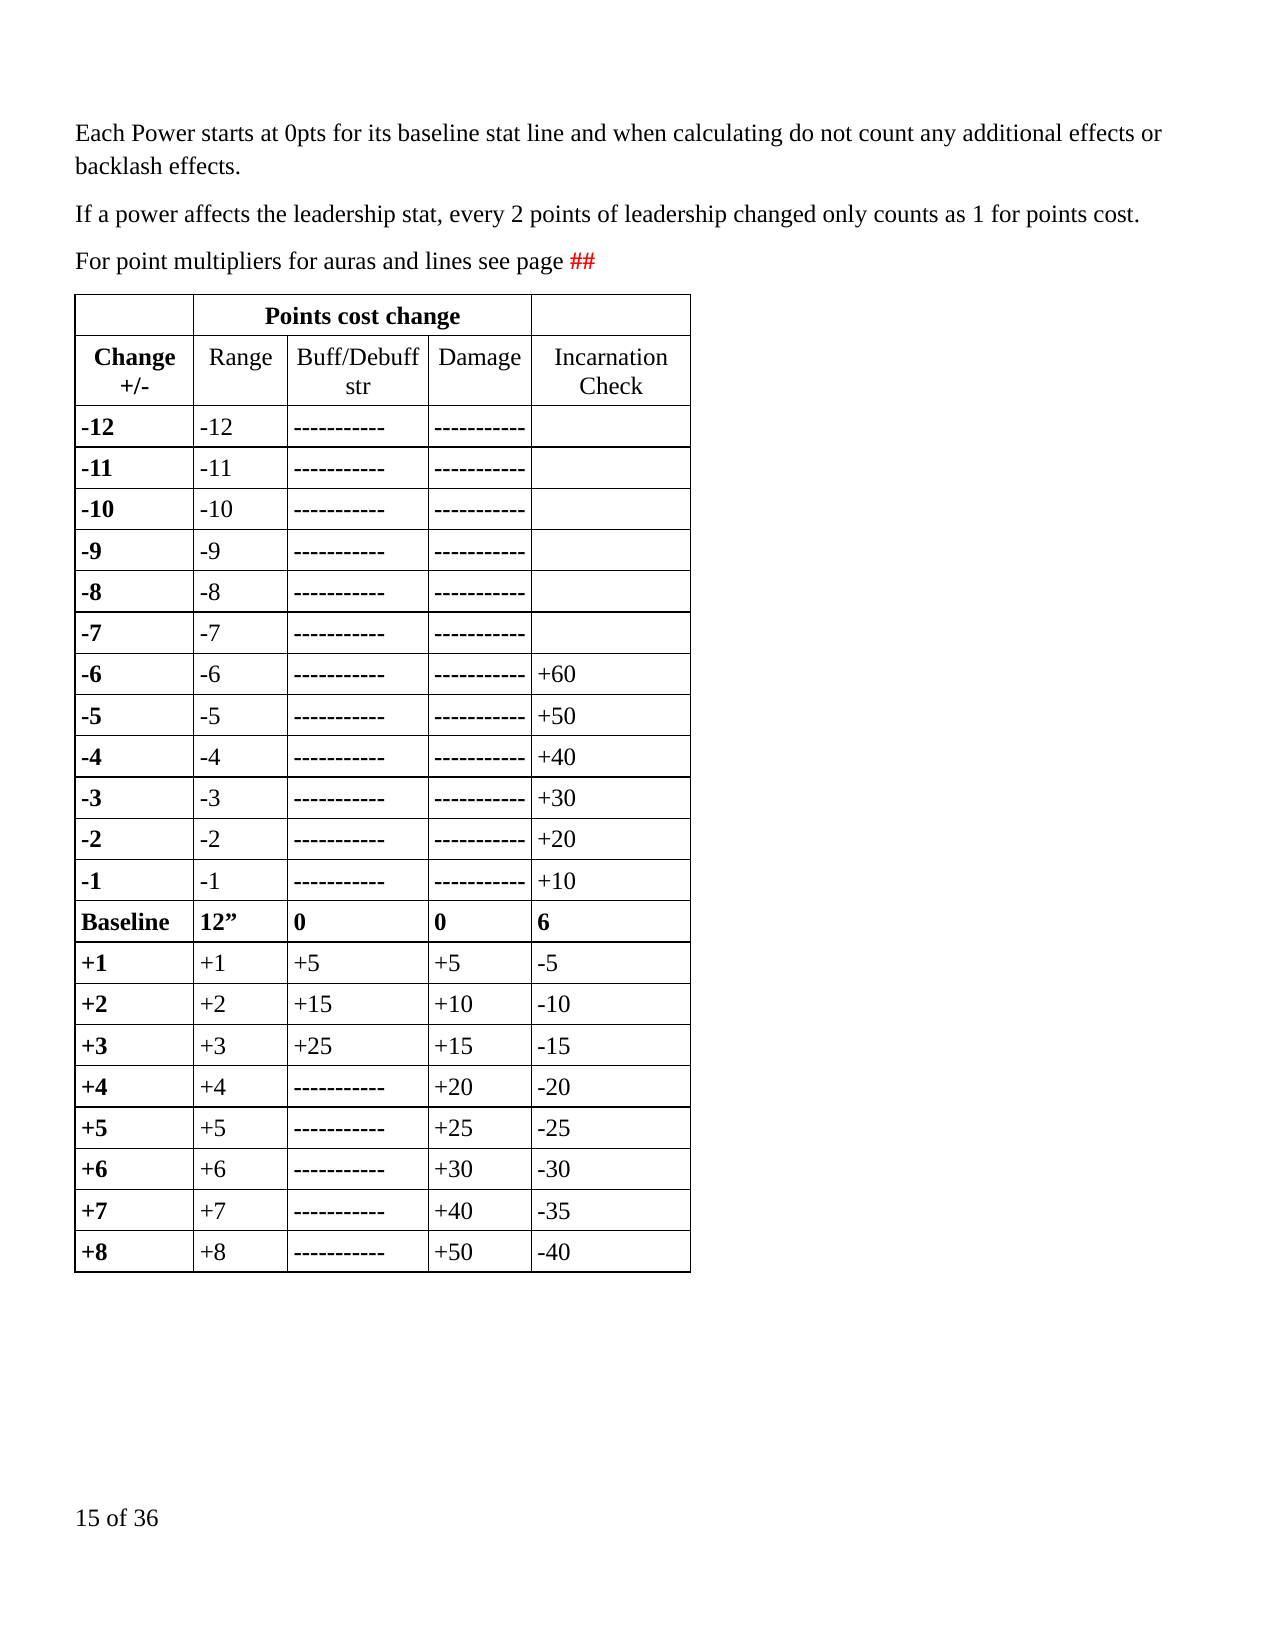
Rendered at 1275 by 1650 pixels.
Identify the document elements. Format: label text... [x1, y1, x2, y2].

table_cell +15 [429, 1025, 531, 1065]
table_cell -5 [532, 943, 690, 983]
table_cell +10 [429, 984, 531, 1024]
table_cell +5 [76, 1108, 193, 1148]
table_cell -15 [532, 1025, 690, 1065]
table_cell +7 [194, 1190, 287, 1230]
table_cell -7 [194, 613, 287, 653]
table_cell +20 [532, 819, 690, 859]
table_cell -4 [194, 736, 287, 776]
table_cell +1 [194, 943, 287, 983]
table_cell -20 [532, 1066, 690, 1106]
table_cell ----------- [429, 654, 531, 694]
table_cell +6 [194, 1149, 287, 1189]
table_cell Buff/Debuff str [288, 336, 428, 405]
table_cell +3 [76, 1025, 193, 1065]
table_cell Change +/- [76, 336, 193, 405]
table_cell ----------- [288, 654, 428, 694]
table_cell -12 [194, 406, 287, 446]
table_cell [532, 613, 690, 653]
table_cell 0 [429, 901, 531, 941]
table_cell ----------- [429, 571, 531, 611]
table_cell +4 [194, 1066, 287, 1106]
table_cell +60 [532, 654, 690, 694]
table_cell ----------- [288, 1108, 428, 1148]
table_cell -10 [76, 489, 193, 529]
text For point multipliers for auras and lines see page ## [75, 246, 1200, 275]
table_cell +1 [76, 943, 193, 983]
table_cell -1 [194, 860, 287, 900]
table_cell -9 [76, 530, 193, 570]
table_cell ----------- [288, 406, 428, 446]
text If a power affects the leadership stat, every 2 points of leadership changed only counts as 1 for points cost. [75, 199, 1200, 227]
table_cell -11 [194, 448, 287, 488]
table_cell Range [194, 336, 287, 405]
table_cell [532, 489, 690, 529]
table_cell ----------- [288, 1231, 428, 1271]
table_cell -40 [532, 1231, 690, 1271]
table_cell 0 [288, 901, 428, 941]
table_cell -10 [194, 489, 287, 529]
table_cell -5 [194, 695, 287, 735]
table_cell -35 [532, 1190, 690, 1230]
table_cell +40 [429, 1190, 531, 1230]
table_cell -8 [76, 571, 193, 611]
table_cell ----------- [288, 1149, 428, 1189]
table_cell ----------- [288, 613, 428, 653]
table_cell -5 [76, 695, 193, 735]
table_cell -2 [76, 819, 193, 859]
table_cell ----------- [429, 406, 531, 446]
table_cell -30 [532, 1149, 690, 1189]
table_cell Damage [429, 336, 531, 405]
table_cell +2 [76, 984, 193, 1024]
table_cell -25 [532, 1108, 690, 1148]
table_cell +5 [194, 1108, 287, 1148]
table_cell +8 [194, 1231, 287, 1271]
table_cell ----------- [288, 530, 428, 570]
table_cell ----------- [429, 819, 531, 859]
table_cell -6 [76, 654, 193, 694]
table_cell -11 [76, 448, 193, 488]
table_cell +6 [76, 1149, 193, 1189]
table_cell +7 [76, 1190, 193, 1230]
table_cell ----------- [429, 613, 531, 653]
table_cell ----------- [288, 489, 428, 529]
table_cell -8 [194, 571, 287, 611]
table_cell +4 [76, 1066, 193, 1106]
table_cell Baseline [76, 901, 193, 941]
table_cell +20 [429, 1066, 531, 1106]
table_cell -10 [532, 984, 690, 1024]
table_cell ----------- [288, 448, 428, 488]
table_header [532, 295, 690, 335]
text Each Power starts at 0pts for its baseline stat line and when calculating do not count any additional effects or backlash effects. [75, 118, 1200, 180]
table_header [76, 295, 193, 335]
table_cell -1 [76, 860, 193, 900]
table_cell ----------- [288, 819, 428, 859]
table_cell +5 [429, 943, 531, 983]
table_cell ----------- [288, 860, 428, 900]
table_cell ----------- [429, 448, 531, 488]
table_cell -9 [194, 530, 287, 570]
table_cell -3 [194, 778, 287, 818]
table_cell +5 [288, 943, 428, 983]
table_cell [532, 530, 690, 570]
table_cell +8 [76, 1231, 193, 1271]
table_cell ----------- [429, 778, 531, 818]
table_cell +2 [194, 984, 287, 1024]
table_cell [532, 571, 690, 611]
table_cell ----------- [429, 695, 531, 735]
table_cell ----------- [429, 860, 531, 900]
table_cell ----------- [288, 736, 428, 776]
table_cell ----------- [288, 1066, 428, 1106]
table_cell -3 [76, 778, 193, 818]
table_header Points cost change [194, 295, 531, 335]
table_cell ----------- [288, 695, 428, 735]
table_cell ----------- [429, 530, 531, 570]
table_cell +3 [194, 1025, 287, 1065]
table_cell -12 [76, 406, 193, 446]
table_cell -6 [194, 654, 287, 694]
table_cell Incarnation Check [532, 336, 690, 405]
table_cell +25 [288, 1025, 428, 1065]
table_cell [532, 406, 690, 446]
table_cell [532, 448, 690, 488]
table_cell ----------- [288, 1190, 428, 1230]
table_cell +30 [429, 1149, 531, 1189]
table_cell 6 [532, 901, 690, 941]
table_cell +50 [532, 695, 690, 735]
table_cell +15 [288, 984, 428, 1024]
table_cell 12” [194, 901, 287, 941]
table_cell +10 [532, 860, 690, 900]
table_cell ----------- [288, 778, 428, 818]
table_cell ----------- [288, 571, 428, 611]
table_cell +30 [532, 778, 690, 818]
table_cell +25 [429, 1108, 531, 1148]
table_cell -4 [76, 736, 193, 776]
table_cell +50 [429, 1231, 531, 1271]
table_cell -2 [194, 819, 287, 859]
table_cell ----------- [429, 489, 531, 529]
table_cell +40 [532, 736, 690, 776]
table_cell ----------- [429, 736, 531, 776]
table_cell -7 [76, 613, 193, 653]
